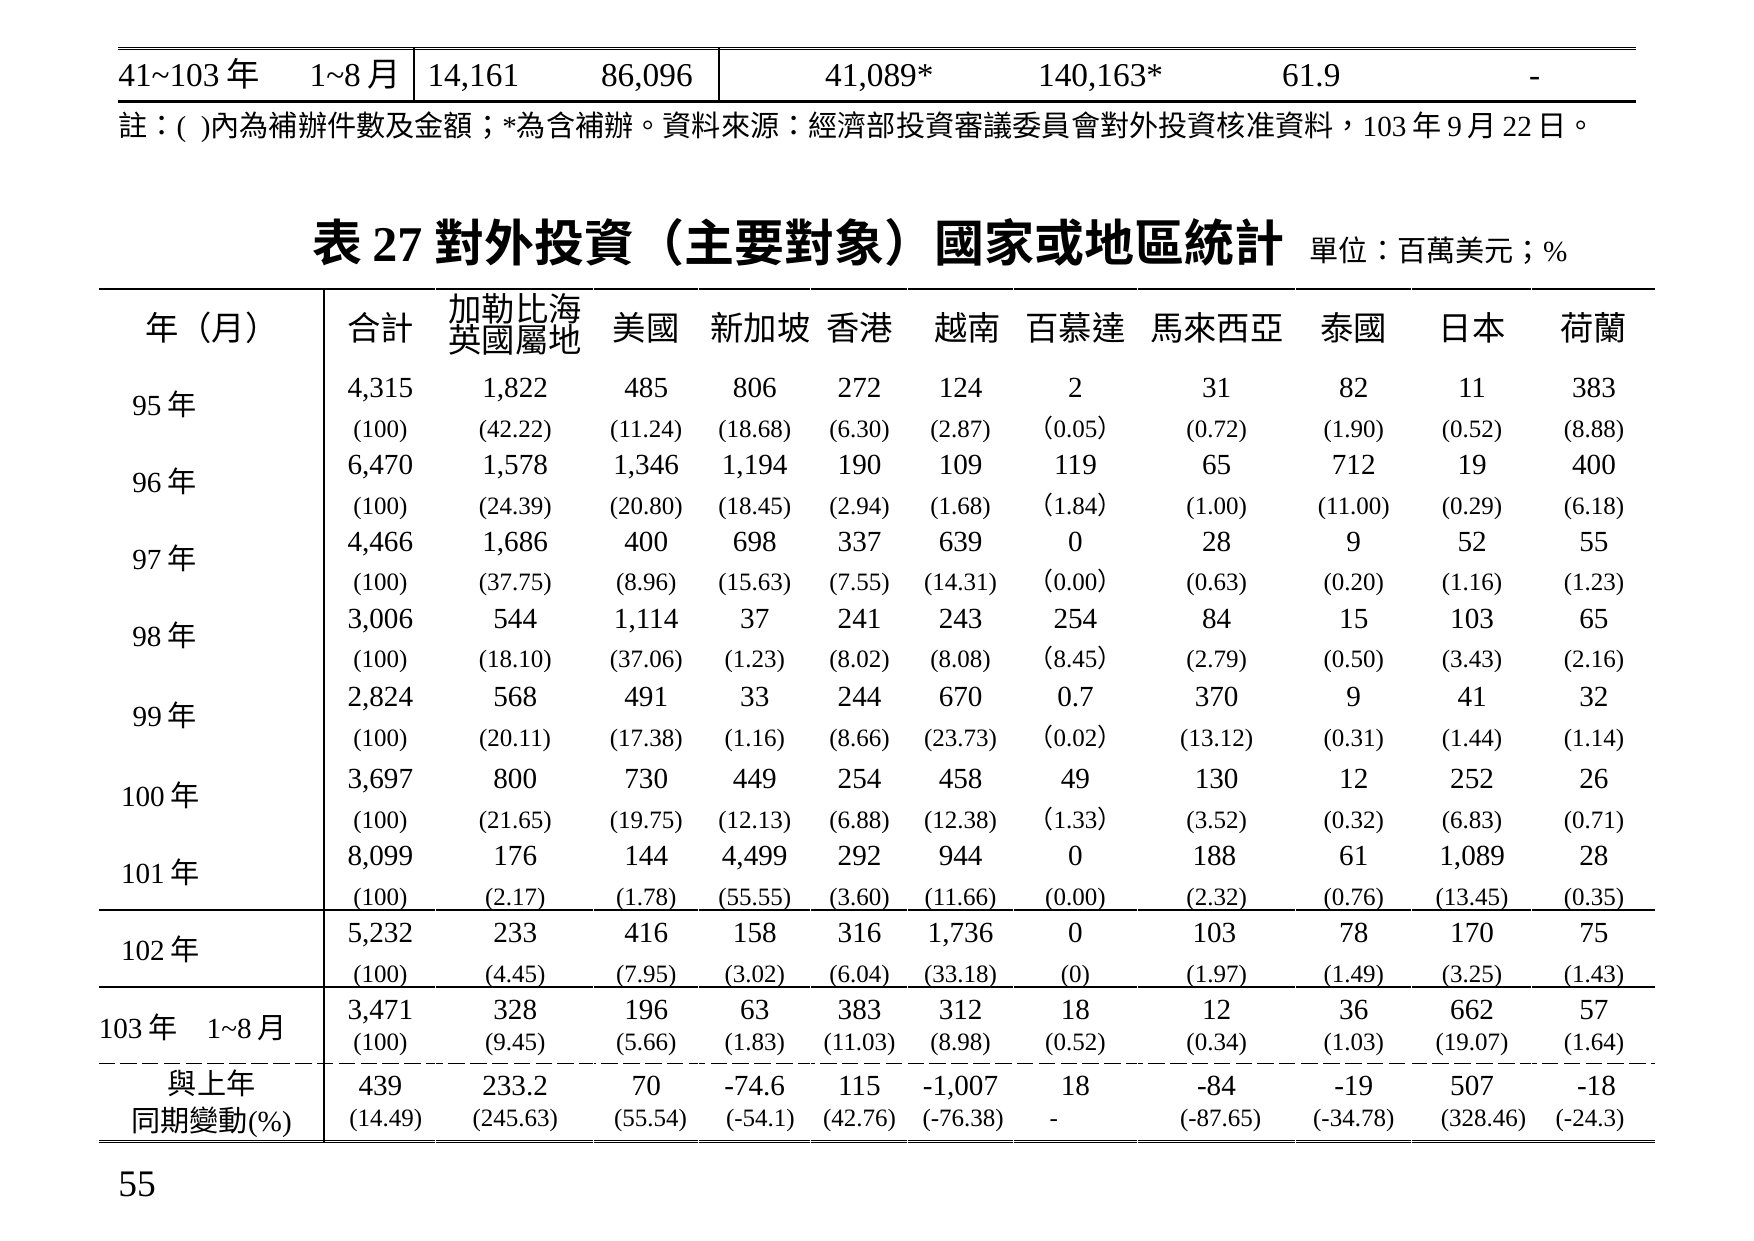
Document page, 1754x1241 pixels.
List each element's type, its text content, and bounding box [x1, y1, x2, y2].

table_cell 400 (8.96) [594, 520, 698, 595]
table_cell 52 (1.16) [1412, 520, 1531, 595]
table_cell 241 (8.02) [811, 596, 907, 672]
table_cell 8,099 (100) [325, 834, 435, 909]
table_cell 與上年 同期變動(%) [99, 1063, 323, 1140]
table_cell 84 (2.79) [1138, 596, 1295, 672]
table_cell 233.2 (245.63) [436, 1063, 593, 1140]
table_cell 0 (0) [1014, 911, 1137, 986]
table_cell 416 (7.95) [594, 911, 698, 986]
table_header 新加坡 [699, 290, 810, 365]
table_cell 1,578 (24.39) [436, 443, 593, 518]
table_cell 103 (1.97) [1138, 911, 1295, 986]
table_cell 458 (12.38) [908, 757, 1013, 833]
table_header 馬來西亞 [1138, 290, 1295, 365]
table_cell 1,089 (13.45) [1412, 834, 1531, 909]
table_cell 65 (2.16) [1532, 596, 1655, 672]
table_cell 99年 [99, 673, 323, 756]
table_cell 65 (1.00) [1138, 443, 1295, 518]
table_header 越南 [908, 290, 1013, 365]
table_cell 252 (6.83) [1412, 757, 1531, 833]
table_cell 383 (8.88) [1532, 366, 1655, 442]
table_cell 1,114 (37.06) [594, 596, 698, 672]
table_cell 400 (6.18) [1532, 443, 1655, 518]
table_cell -18 (-24.3) [1532, 1063, 1655, 1140]
table_cell 14,161 [415, 50, 545, 100]
table_cell 97年 [99, 520, 323, 595]
table_cell 55 (1.23) [1532, 520, 1655, 595]
table_cell 57 (1.64) [1532, 988, 1655, 1063]
table_cell 1,736 (33.18) [908, 911, 1013, 986]
table_cell 15 (0.50) [1296, 596, 1411, 672]
table_cell 103 (3.43) [1412, 596, 1531, 672]
table_header 百慕達 [1014, 290, 1137, 365]
table_cell 196 (5.66) [594, 988, 698, 1063]
table_cell 370 (13.12) [1138, 673, 1295, 756]
table_cell 19 (0.29) [1412, 443, 1531, 518]
table_cell 383 (11.03) [811, 988, 907, 1063]
table_header 合計 [325, 290, 435, 365]
table_cell 800 (21.65) [436, 757, 593, 833]
table_cell 115 (42.76) [811, 1063, 907, 1140]
table_cell 244 (8.66) [811, 673, 907, 756]
table_cell 63 (1.83) [699, 988, 810, 1063]
table_cell 1,686 (37.75) [436, 520, 593, 595]
table_cell 102年 [99, 911, 323, 986]
table_cell 272 (6.30) [811, 366, 907, 442]
table_header 加勒比海 英國屬地 [436, 290, 593, 365]
table_cell 18 (0.52) [1014, 988, 1137, 1063]
table_cell 100年 [99, 757, 323, 833]
table_cell 49 （1.33） [1014, 757, 1137, 833]
table_cell 26 (0.71) [1532, 757, 1655, 833]
table_cell 1,346 (20.80) [594, 443, 698, 518]
table_cell 33 (1.16) [699, 673, 810, 756]
table_cell 944 (11.66) [908, 834, 1013, 909]
table_cell 0 （0.00） [1014, 520, 1137, 595]
table_cell 103年 1~8月 [99, 988, 323, 1063]
table_cell 124 (2.87) [908, 366, 1013, 442]
table_header 年（月） [99, 290, 323, 365]
table_cell 36 (1.03) [1296, 988, 1411, 1063]
table_cell -19 (-34.78) [1296, 1063, 1411, 1140]
table_cell 292 (3.60) [811, 834, 907, 909]
table_cell 28 (0.35) [1532, 834, 1655, 909]
table_cell 101年 [99, 834, 323, 909]
table_cell 109 (1.68) [908, 443, 1013, 518]
table_cell 1,194 (18.45) [699, 443, 810, 518]
table_cell 4,466 (100) [325, 520, 435, 595]
table_cell 78 (1.49) [1296, 911, 1411, 986]
table_cell 12 (0.34) [1138, 988, 1295, 1063]
table_cell 61 (0.76) [1296, 834, 1411, 909]
table_cell -74.6 (-54.1) [699, 1063, 810, 1140]
table_cell 41~103年 1~8月 [118, 50, 413, 100]
table_cell 712 (11.00) [1296, 443, 1411, 518]
table_cell 98年 [99, 596, 323, 672]
table_cell 670 (23.73) [908, 673, 1013, 756]
table_cell 3,471 (100) [325, 988, 435, 1063]
table_cell 11 (0.52) [1412, 366, 1531, 442]
table_cell 9 (0.31) [1296, 673, 1411, 756]
table_header 日本 [1412, 290, 1531, 365]
table_header 香港 [811, 290, 907, 365]
table_cell 28 (0.63) [1138, 520, 1295, 595]
table_cell 144 (1.78) [594, 834, 698, 909]
table_cell 662 (19.07) [1412, 988, 1531, 1063]
table_cell -84 (-87.65) [1138, 1063, 1295, 1140]
table_cell 9 (0.20) [1296, 520, 1411, 595]
table_cell 176 (2.17) [436, 834, 593, 909]
table_cell 1,822 (42.22) [436, 366, 593, 442]
table_cell 316 (6.04) [811, 911, 907, 986]
table_cell 41,089* [720, 50, 959, 100]
table_cell 2 （0.05） [1014, 366, 1137, 442]
table_cell 41 (1.44) [1412, 673, 1531, 756]
table_header 泰國 [1296, 290, 1411, 365]
table_cell 2,824 (100) [325, 673, 435, 756]
table_cell 140,163* [960, 50, 1189, 100]
table_cell 254 (6.88) [811, 757, 907, 833]
table_cell 18 - [1014, 1063, 1137, 1140]
table_cell -1,007 (-76.38) [908, 1063, 1013, 1140]
table_cell 328 (9.45) [436, 988, 593, 1063]
table_cell 31 (0.72) [1138, 366, 1295, 442]
table_cell 75 (1.43) [1532, 911, 1655, 986]
table_cell 61.9 [1189, 50, 1433, 100]
table_cell 449 (12.13) [699, 757, 810, 833]
table_cell 4,499 (55.55) [699, 834, 810, 909]
table_cell 806 (18.68) [699, 366, 810, 442]
table_cell 639 (14.31) [908, 520, 1013, 595]
table_cell - [1433, 50, 1636, 100]
table_cell 158 (3.02) [699, 911, 810, 986]
table_cell 37 (1.23) [699, 596, 810, 672]
table_cell 485 (11.24) [594, 366, 698, 442]
table_cell 439 (14.49) [325, 1063, 435, 1140]
table_cell 70 (55.54) [594, 1063, 698, 1140]
table_cell 12 (0.32) [1296, 757, 1411, 833]
table_cell 119 （1.84） [1014, 443, 1137, 518]
table_header 荷蘭 [1532, 290, 1655, 365]
table_cell 491 (17.38) [594, 673, 698, 756]
table_cell 3,006 (100) [325, 596, 435, 672]
table_cell 0.7 （0.02） [1014, 673, 1137, 756]
table_cell 507 (328.46) [1412, 1063, 1532, 1140]
table_cell 86,096 [545, 50, 718, 100]
table_cell 32 (1.14) [1532, 673, 1655, 756]
text 表27 對外投資（主要對象）國家或地區統計 單位：百萬美元；% [118, 203, 1636, 276]
table_cell 95年 [99, 366, 323, 442]
table_cell 6,470 (100) [325, 443, 435, 518]
table_cell 698 (15.63) [699, 520, 810, 595]
table_cell 254 （8.45） [1014, 596, 1137, 672]
table_cell 568 (20.11) [436, 673, 593, 756]
table_cell 0 (0.00) [1014, 834, 1137, 909]
table_cell 3,697 (100) [325, 757, 435, 833]
table_cell 544 (18.10) [436, 596, 593, 672]
table_cell 730 (19.75) [594, 757, 698, 833]
table_cell 233 (4.45) [436, 911, 593, 986]
text 註：( )內為補辦件數及金額；*為含補辦。資料來源：經濟部投資審議委員會對外投資核准資料，103年9月22日。 [118, 103, 1636, 145]
table_cell 82 (1.90) [1296, 366, 1411, 442]
table_cell 337 (7.55) [811, 520, 907, 595]
table_cell 190 (2.94) [811, 443, 907, 518]
table_cell 170 (3.25) [1412, 911, 1531, 986]
table_header 美國 [594, 290, 698, 365]
table_cell 96年 [99, 443, 323, 518]
table_cell 312 (8.98) [908, 988, 1013, 1063]
table_cell 188 (2.32) [1138, 834, 1295, 909]
table_cell 5,232 (100) [325, 911, 435, 986]
table_cell 4,315 (100) [325, 366, 435, 442]
table_cell 130 (3.52) [1138, 757, 1295, 833]
table_cell 243 (8.08) [908, 596, 1013, 672]
